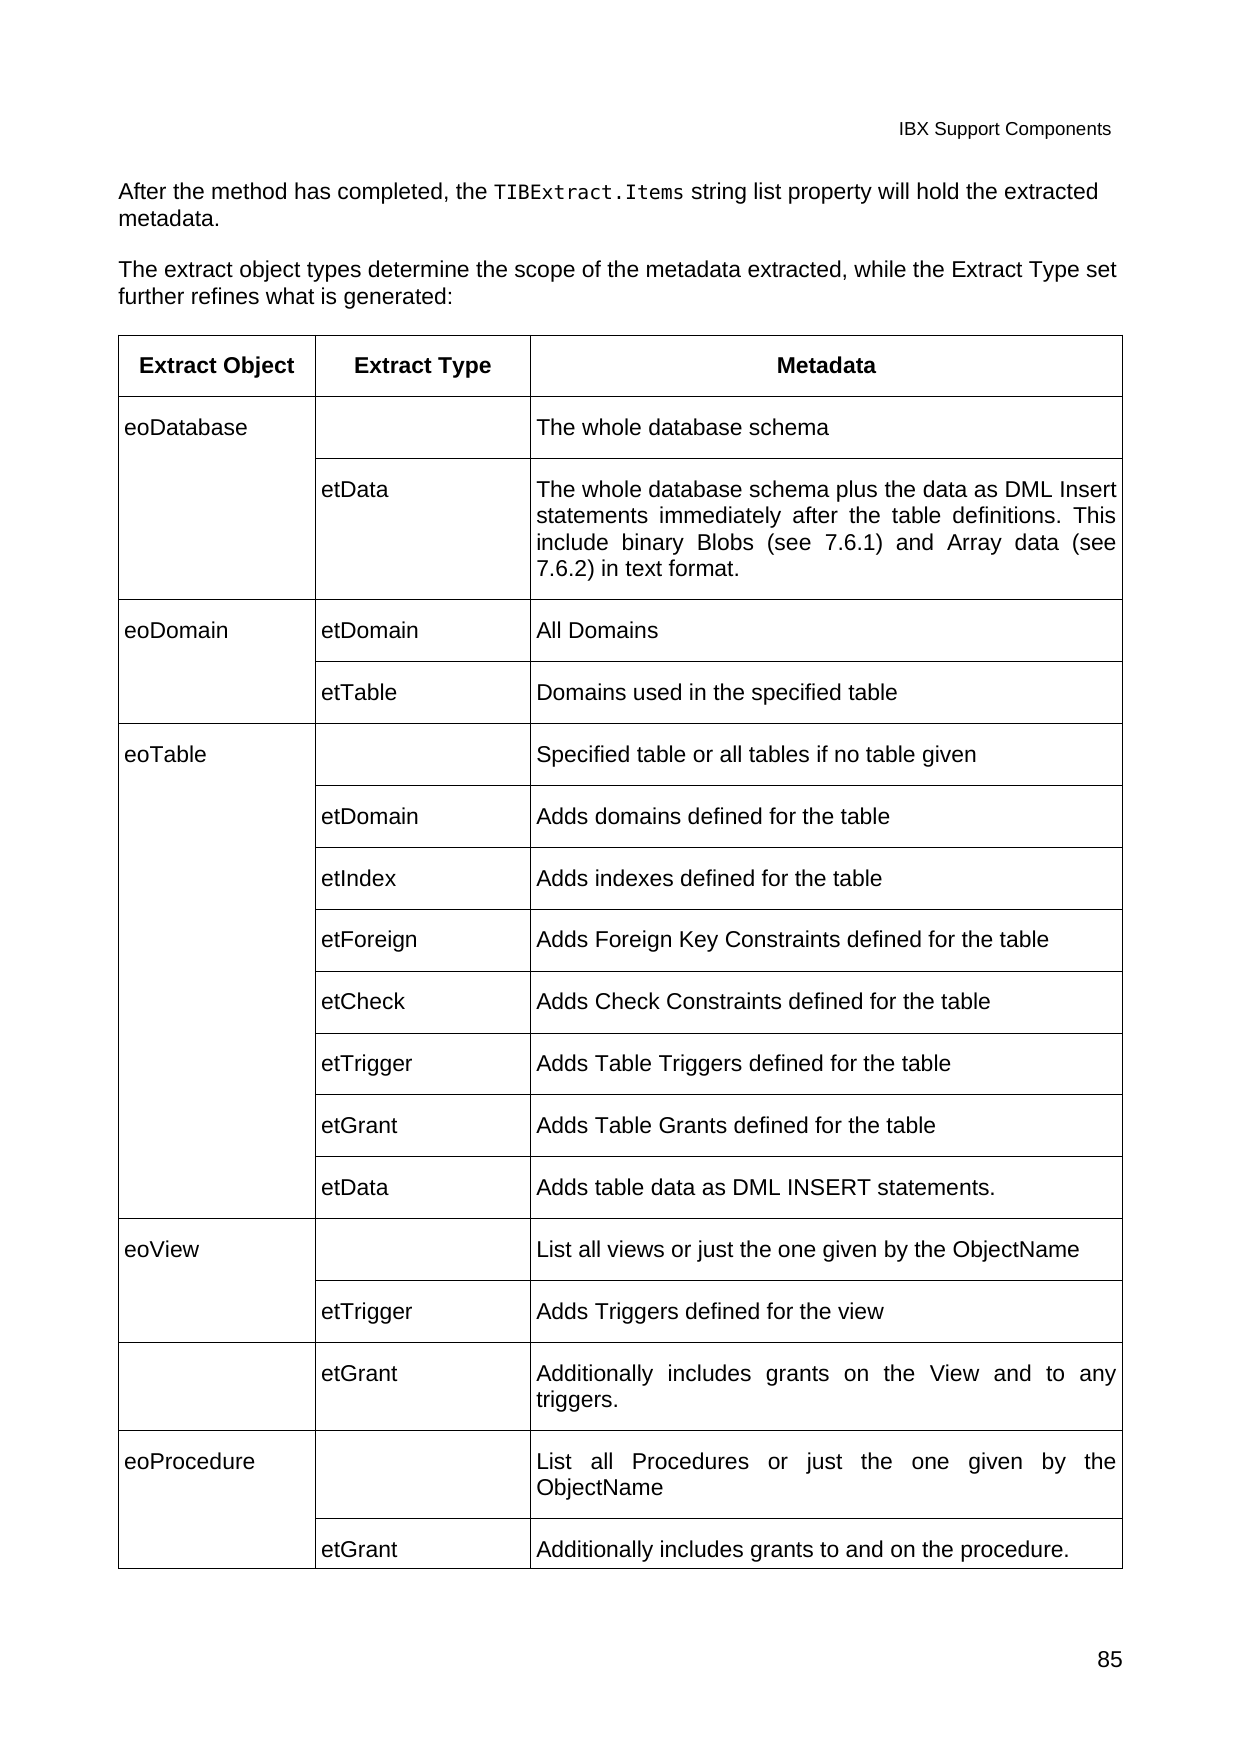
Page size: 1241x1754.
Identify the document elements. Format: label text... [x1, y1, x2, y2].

table_cell Adds Table Grants defined for the table [531, 1095, 1122, 1156]
table_cell Adds Check Constraints defined for the table [531, 972, 1122, 1032]
table_cell [119, 1343, 315, 1430]
table_cell List all views or just the one given by the ObjectName [531, 1219, 1122, 1280]
table_cell eoView [119, 1219, 315, 1342]
table_cell Domains used in the specified table [531, 662, 1122, 723]
table_cell eoDatabase [119, 397, 315, 599]
table_cell [316, 1431, 530, 1518]
table_cell eoDomain [119, 600, 315, 723]
table_cell Adds Table Triggers defined for the table [531, 1034, 1122, 1094]
text The extract object types determine the scope of the metadata extracted, while the Extract Type set further refines what is generated: [118, 256, 1122, 309]
table_cell etDomain [316, 600, 530, 661]
table_cell eoTable [119, 724, 315, 1218]
table_cell eoProcedure [119, 1431, 315, 1568]
table_cell List all Procedures or just the one given by the ObjectName [531, 1431, 1122, 1518]
table_cell etCheck [316, 972, 530, 1032]
table_cell The whole database schema plus the data as DML Insert statements immediately after the table definitions. This include binary Blobs (see 7.6.1) and Array data (see 7.6.2) in text format. [531, 459, 1122, 599]
table_cell etGrant [316, 1343, 530, 1430]
table_cell Adds indexes defined for the table [531, 848, 1122, 909]
table_cell Adds Triggers defined for the view [531, 1281, 1122, 1342]
table_cell Additionally includes grants to and on the procedure. [531, 1519, 1122, 1568]
table_header Extract Type [316, 336, 530, 396]
table_cell etGrant [316, 1519, 530, 1568]
table_cell etGrant [316, 1095, 530, 1156]
table_cell etTrigger [316, 1034, 530, 1094]
table_cell Additionally includes grants on the View and to any triggers. [531, 1343, 1122, 1430]
table_cell Adds domains defined for the table [531, 786, 1122, 847]
table_cell etIndex [316, 848, 530, 909]
table_cell Specified table or all tables if no table given [531, 724, 1122, 785]
text After the method has completed, the TIBExtract.Items string list property will hold the extracted metadata. [118, 178, 1122, 231]
table_cell etDomain [316, 786, 530, 847]
table_cell [316, 1219, 530, 1280]
table_cell All Domains [531, 600, 1122, 661]
table_cell etData [316, 1157, 530, 1218]
table_cell etTrigger [316, 1281, 530, 1342]
table_cell etData [316, 459, 530, 599]
table_header Extract Object [119, 336, 315, 396]
table_cell The whole database schema [531, 397, 1122, 458]
table_header Metadata [531, 336, 1122, 396]
table_cell etForeign [316, 910, 530, 971]
table_cell etTable [316, 662, 530, 723]
table_cell Adds table data as DML INSERT statements. [531, 1157, 1122, 1218]
table_cell [316, 397, 530, 458]
table_cell [316, 724, 530, 785]
table_cell Adds Foreign Key Constraints defined for the table [531, 910, 1122, 971]
